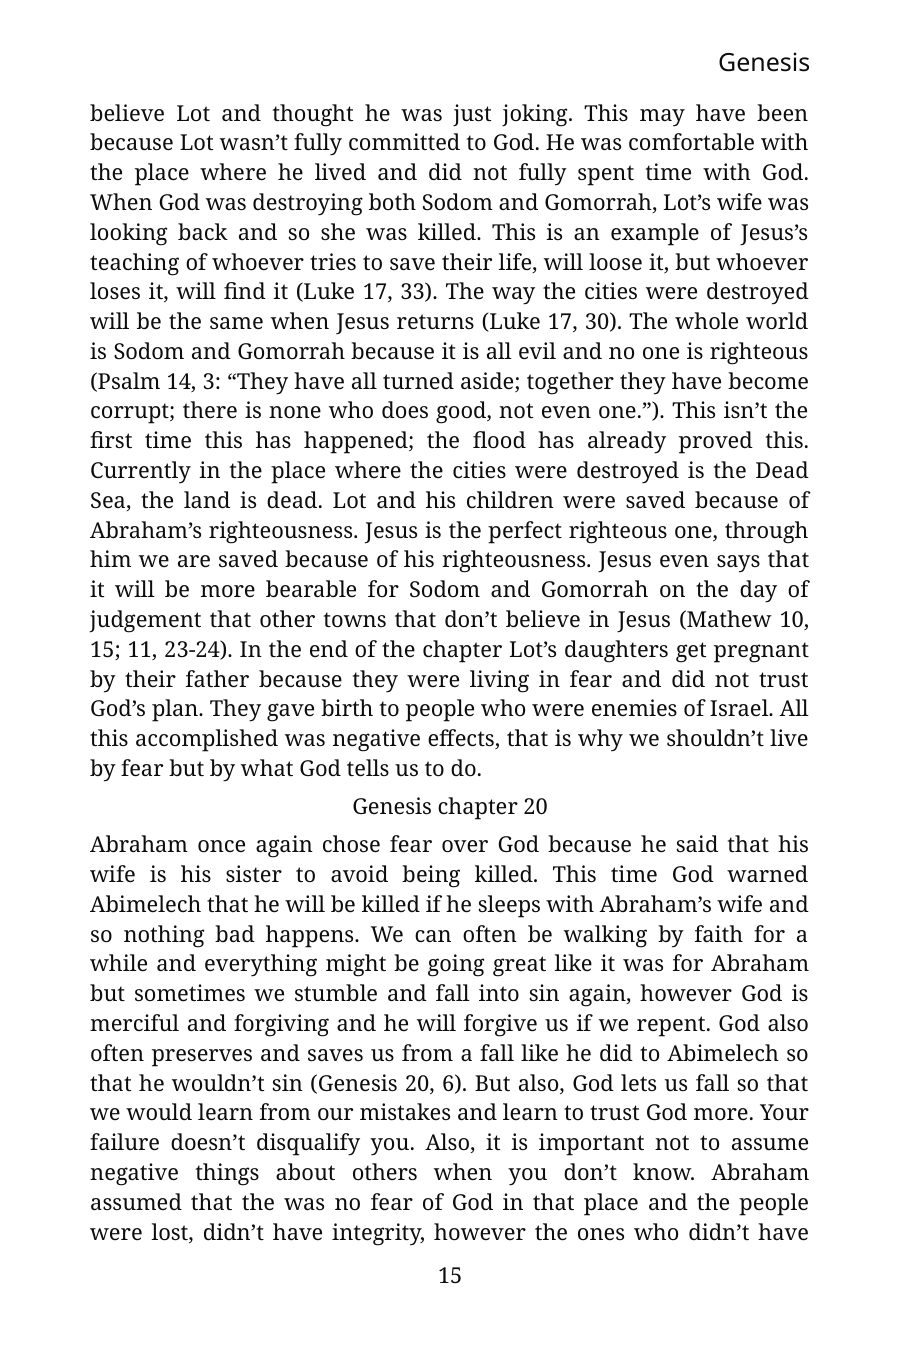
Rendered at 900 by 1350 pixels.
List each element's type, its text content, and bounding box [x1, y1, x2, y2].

text Abraham once again chose fear over God because he said that his wife is his sister to avoid being killed. This time God warned Abimelech that he will be killed if he sleeps with Abraham’s wife and so nothing bad happens. We can often be walking by faith for a while and everything might be going great like it was for Abraham but sometimes we stumble and fall into sin again, however God is merciful and forgiving and he will forgive us if we repent. God also often preserves and saves us from a fall like he did to Abimelech so that he wouldn’t sin (Genesis 20, 6). But also, God lets us fall so that we would learn from our mistakes and learn to trust God more. Your failure doesn’t disqualify you. Also, it is important not to assume negative things about others when you don’t know. Abraham assumed that the was no fear of God in that place and the people were lost, didn’t have integrity, however the ones who didn’t have [90, 829, 810, 1246]
text Genesis chapter 20 [90, 791, 810, 821]
text believe Lot and thought he was just joking. This may have been because Lot wasn’t fully committed to God. He was comfortable with the place where he lived and did not fully spent time with God. When God was destroying both Sodom and Gomorrah, Lot’s wife was looking back and so she was killed. This is an example of Jesus’s teaching of whoever tries to save their life, will loose it, but whoever loses it, will find it (Luke 17, 33). The way the cities were destroyed will be the same when Jesus returns (Luke 17, 30). The whole world is Sodom and Gomorrah because it is all evil and no one is righteous (Psalm 14, 3: “They have all turned aside; together they have become corrupt; there is none who does good, not even one.”). This isn’t the first time this has happened; the flood has already proved this. Currently in the place where the cities were destroyed is the Dead Sea, the land is dead. Lot and his children were saved because of Abraham’s righteousness. Jesus is the perfect righteous one, through him we are saved because of his righteousness. Jesus even says that it will be more bearable for Sodom and Gomorrah on the day of judgement that other towns that don’t believe in Jesus (Mathew 10, 15; 11, 23-24). In the end of the chapter Lot’s daughters get pregnant by their father because they were living in fear and did not trust God’s plan. They gave birth to people who were enemies of Israel. All this accomplished was negative effects, that is why we shouldn’t live by fear but by what God tells us to do. [90, 97, 810, 783]
